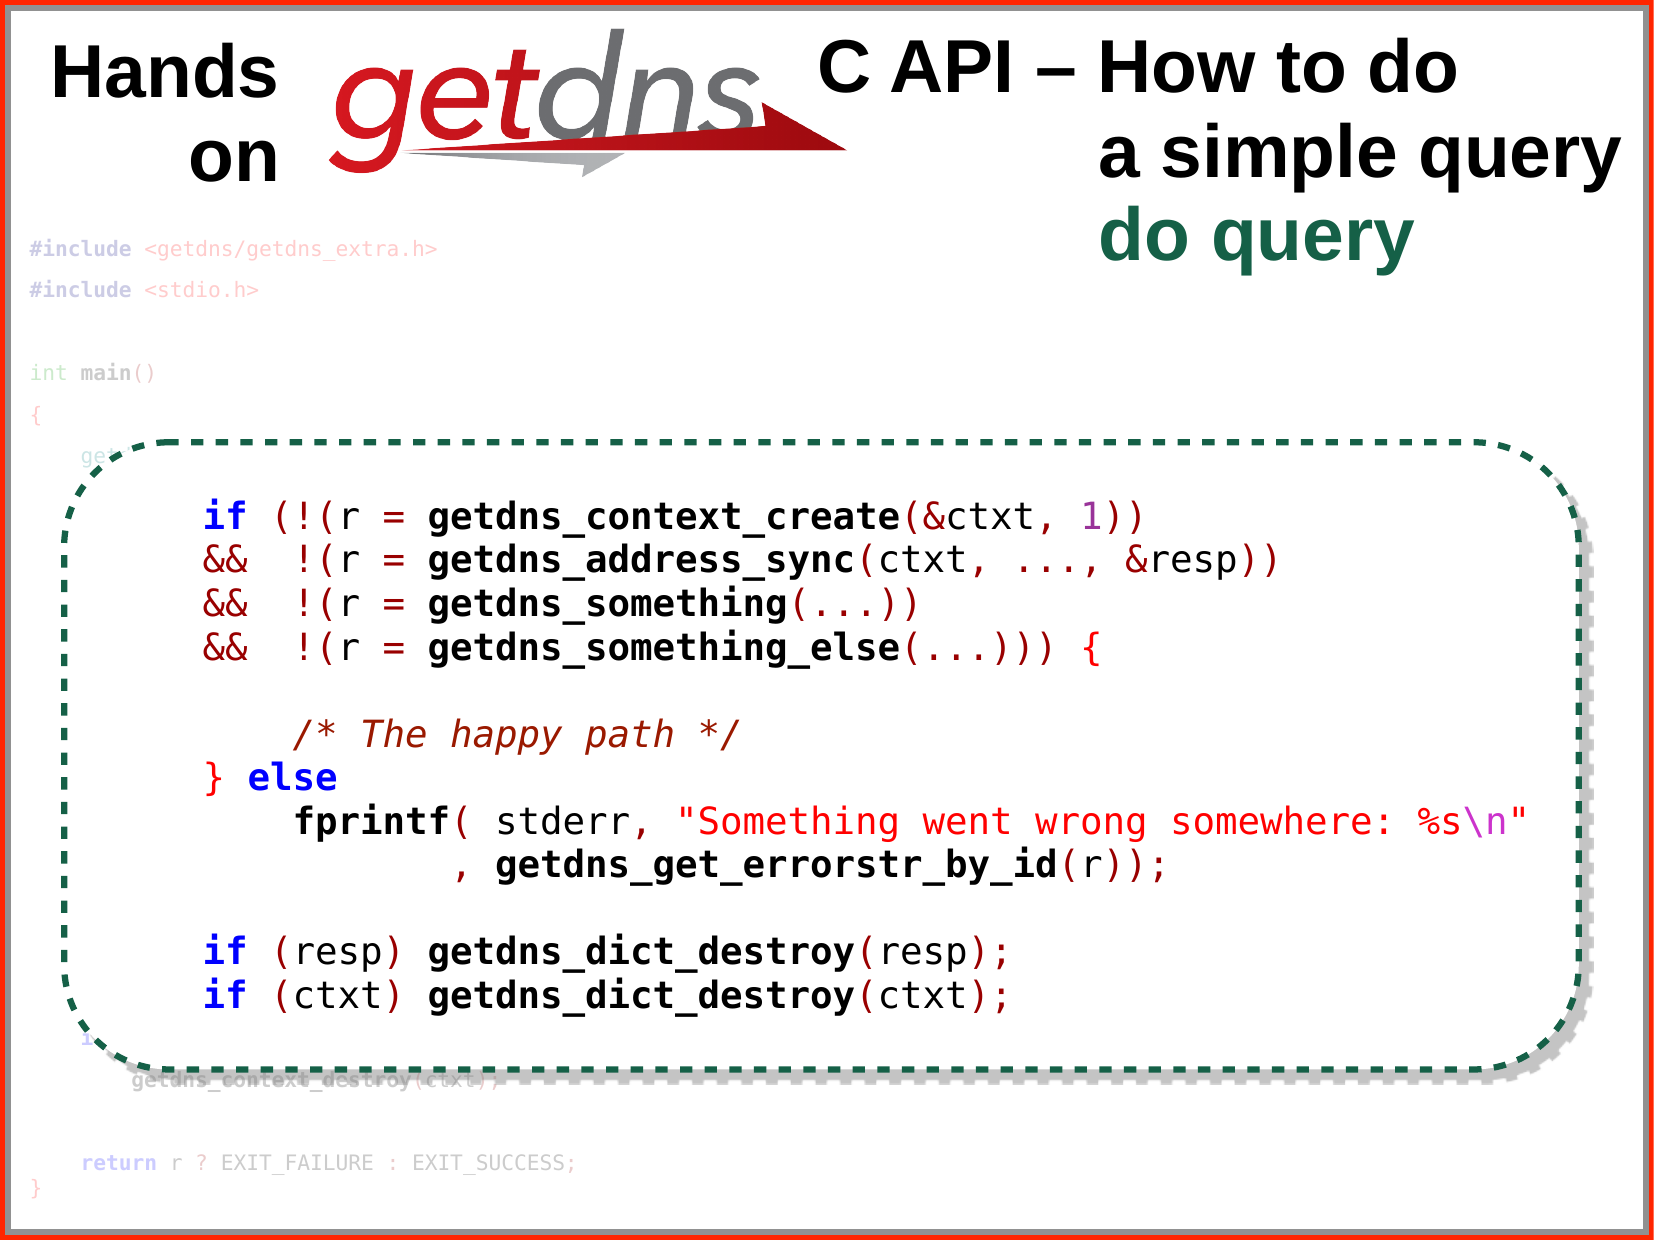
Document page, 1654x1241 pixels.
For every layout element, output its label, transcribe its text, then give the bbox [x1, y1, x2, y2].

title C API – How to do a simple query [817, 25, 1654, 193]
text_box do query [1098, 192, 1654, 277]
text_box [20, 206, 1636, 1216]
title Hands on [0, 0, 280, 267]
text_box if (!(r = getdns_context_create(&ctxt, 1)) && !(r = getdns_address_sync(ctxt, ..., &resp)) && !(r = getdns_something(...)) && !(r = getdns_something_else(...))) { /* The happy path */ } else fprintf( stderr, "Something went wrong somewhere: %s\n" , getdns_get_errorstr_by_id(r)); if (resp) getdns_dict_destroy(resp); if (ctxt) getdns_dict_destroy(ctxt); [64, 442, 1579, 1070]
picture [319, 20, 857, 193]
